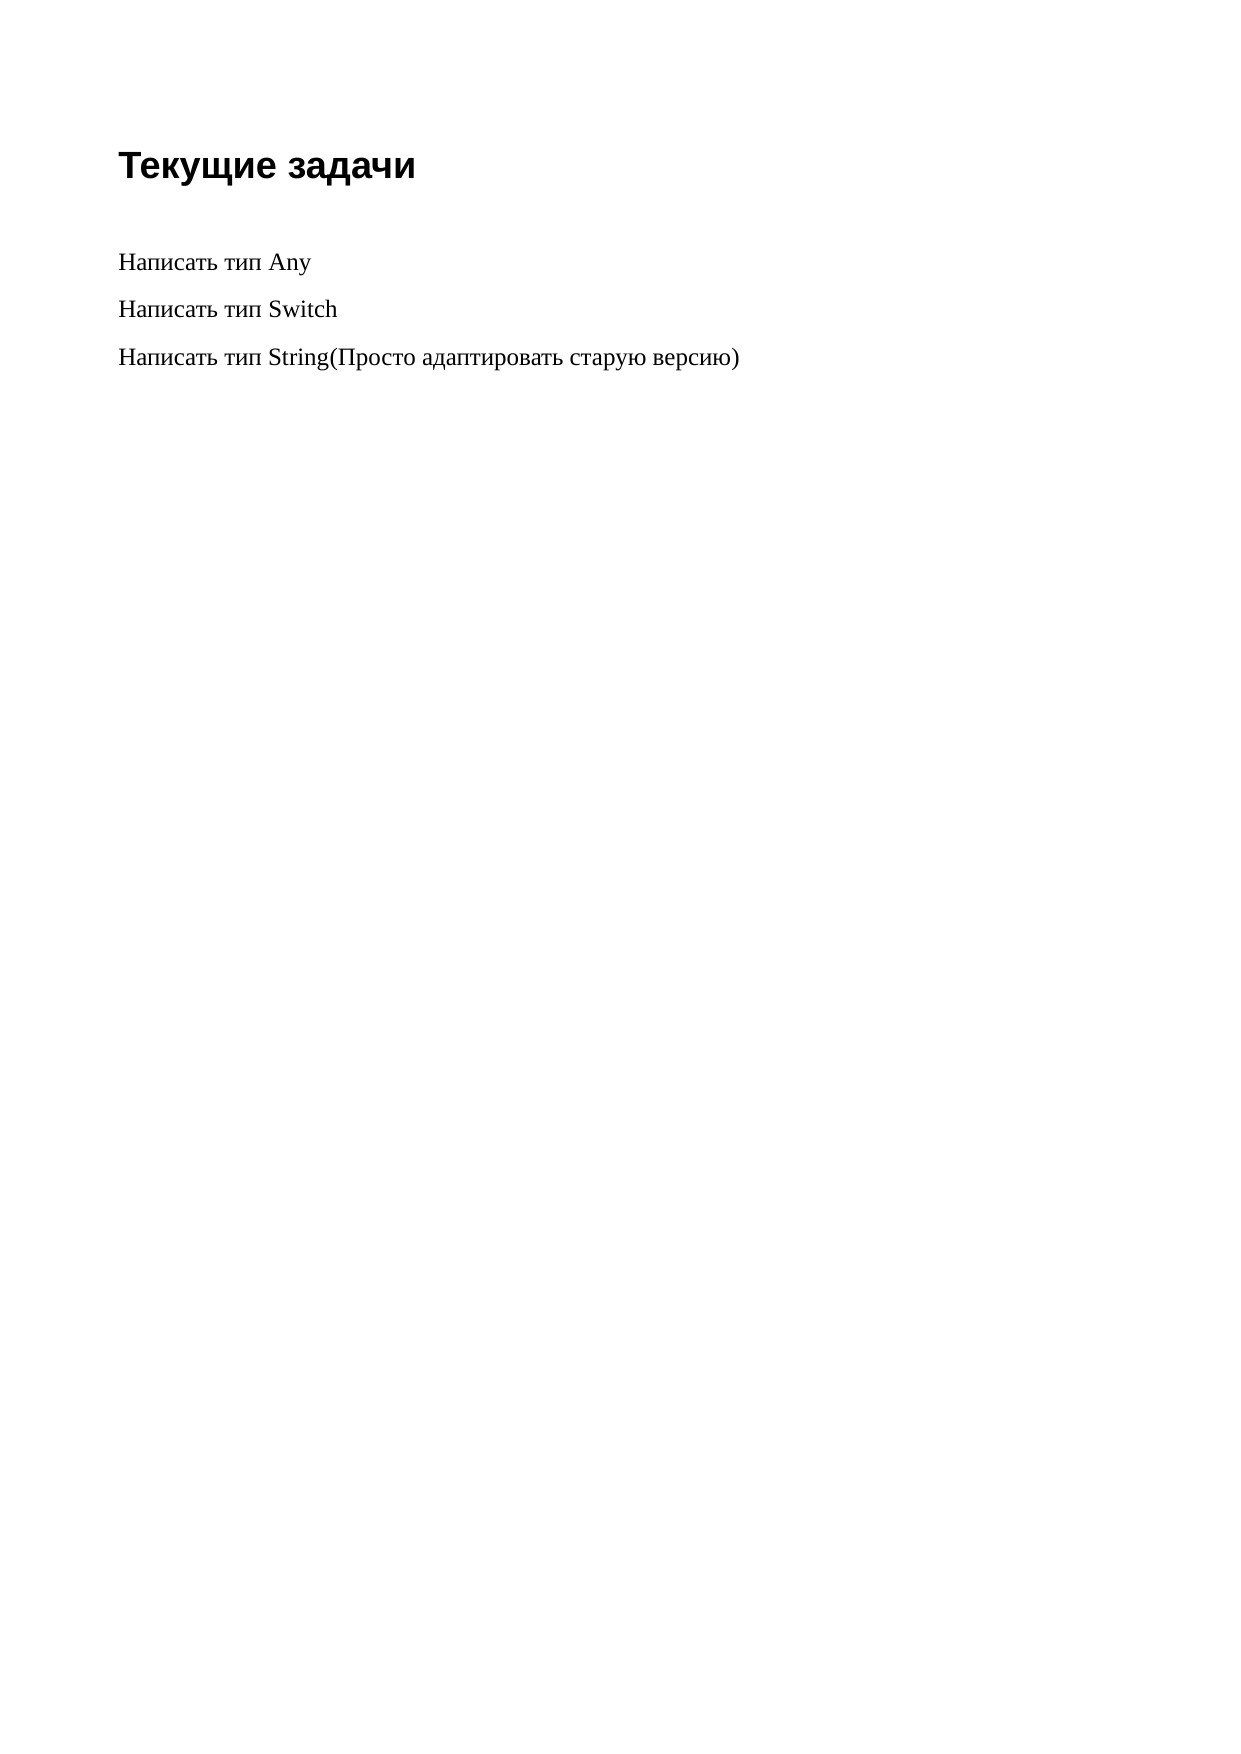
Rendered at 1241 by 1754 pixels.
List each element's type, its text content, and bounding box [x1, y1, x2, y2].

subtitle Текущие задачи [118, 143, 1122, 187]
text Написать тип String(Просто адаптировать старую версию) [118, 342, 1122, 371]
text Написать тип Any [118, 247, 1122, 276]
text Написать тип Switch [118, 294, 1122, 323]
